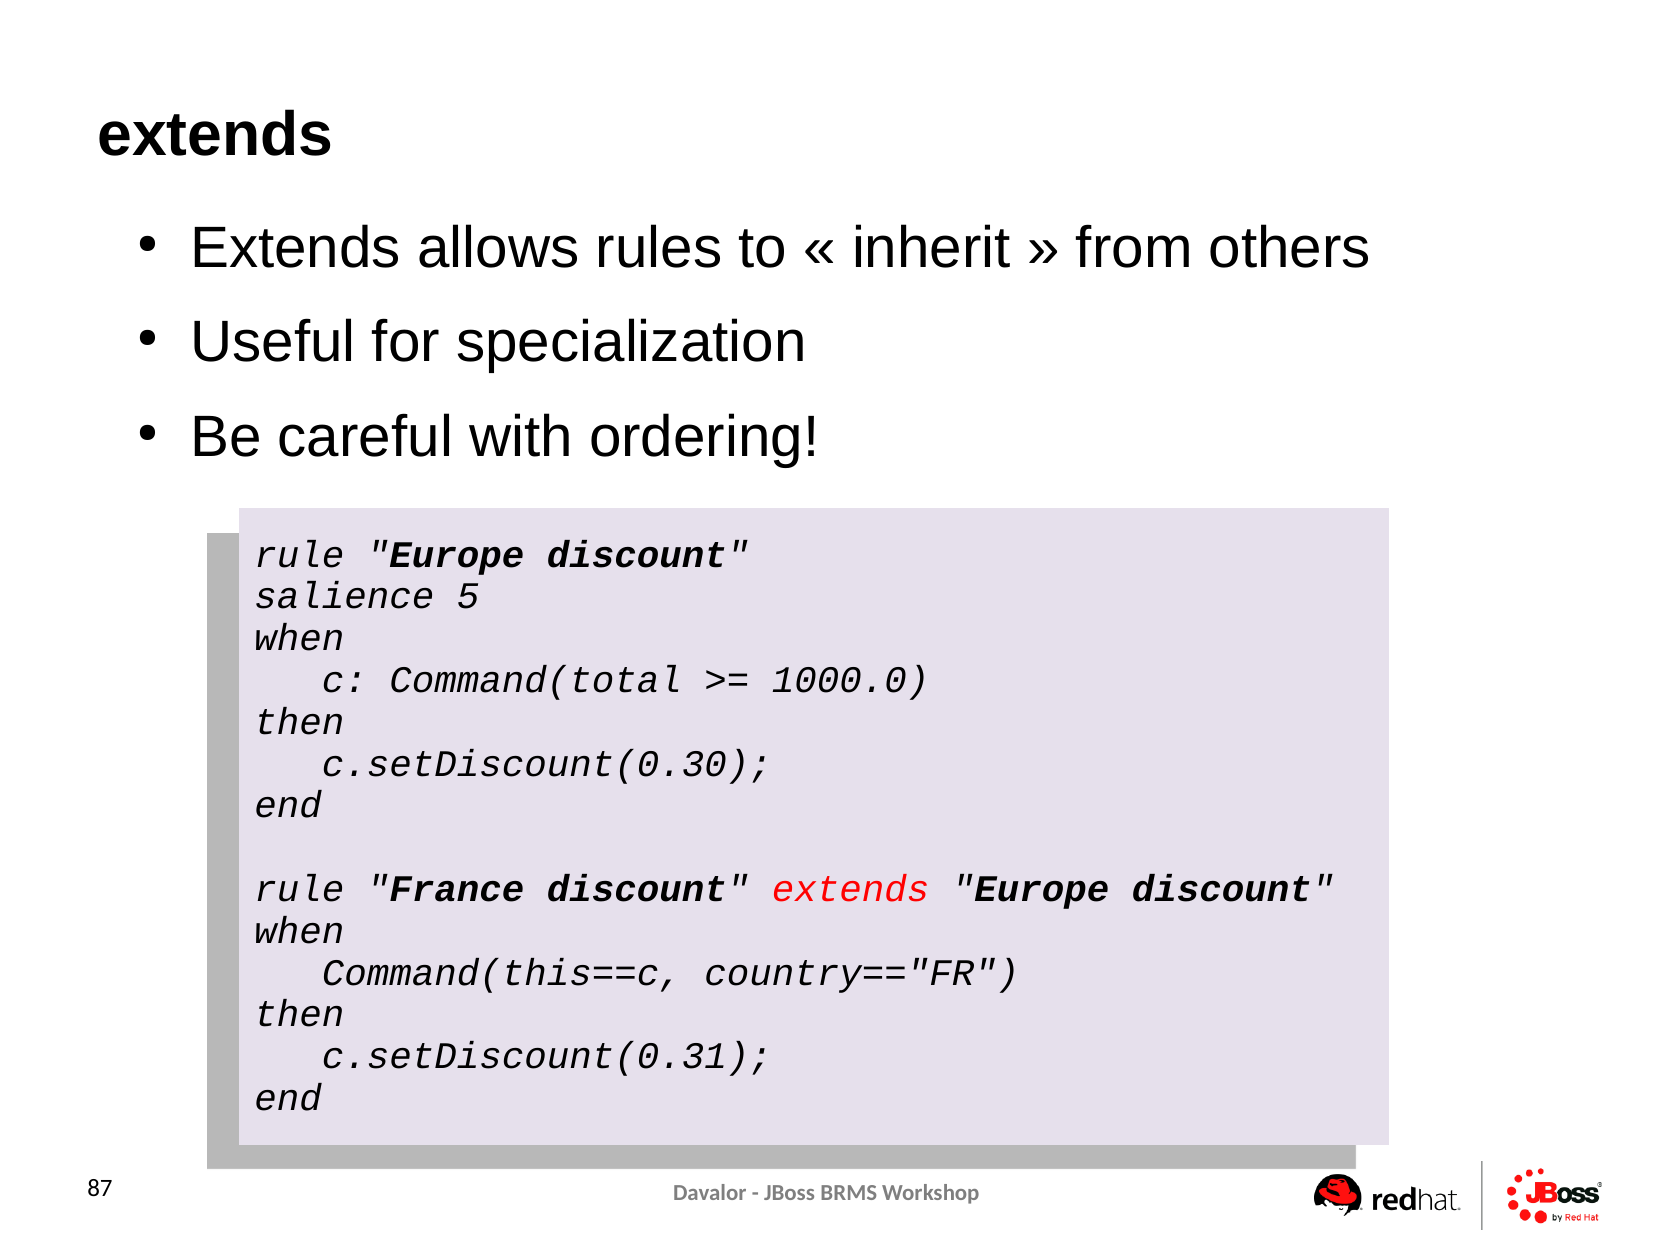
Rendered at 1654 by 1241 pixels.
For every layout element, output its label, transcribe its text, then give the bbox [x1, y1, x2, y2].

picture [1314, 1161, 1602, 1230]
text_box rule "Europe discount" salience 5 when c: Command(total >= 1000.0) then c.setDiscount(0.30); end rule "France discount" extends "Europe discount" when Command(this==c, country=="FR") then c.setDiscount(0.31); end [239, 508, 1389, 1145]
title extends [82, 95, 1571, 226]
list Extends allows rules to « inherit » from others Useful for specialization Be careful with ordering! [86, 207, 1576, 1108]
